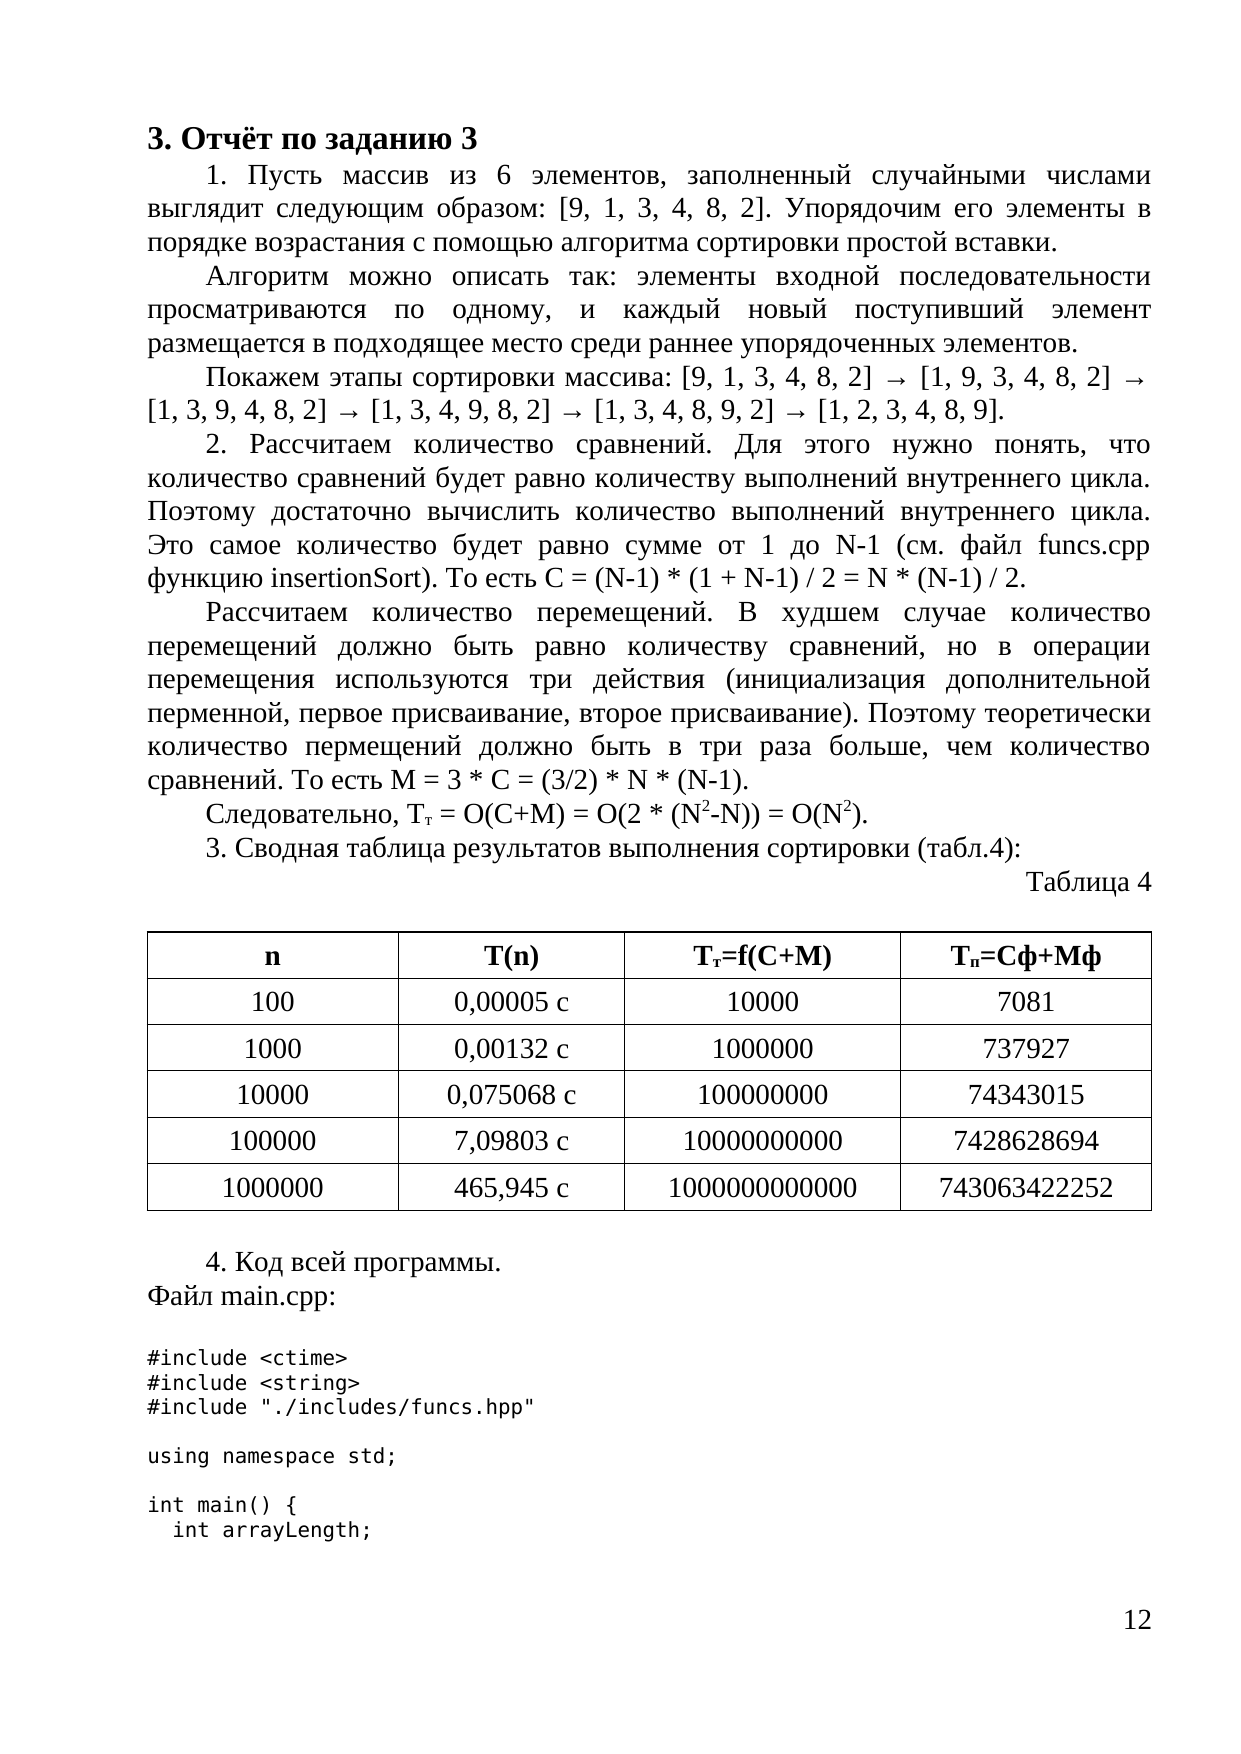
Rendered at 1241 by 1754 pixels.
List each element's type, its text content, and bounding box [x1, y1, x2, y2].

table_cell 465,945 c [399, 1164, 624, 1209]
table_cell 100000 [148, 1118, 398, 1163]
text Рассчитаем количество перемещений. В худшем случае количество перемещений должно быть равно количеству сравнений, но в операции перемещения используются три действия (инициализация дополнительной перменной, первое присваивание, второе присваивание). Поэтому теоретически количество пермещений должно быть в три раза больше, чем количество сравнений. То есть M = 3 * C = (3/2) * N * (N-1). [147, 594, 1152, 796]
table_cell 10000 [625, 979, 900, 1024]
table_cell 7081 [901, 979, 1151, 1024]
table_cell 737927 [901, 1025, 1151, 1070]
text int main() { [147, 1493, 1152, 1518]
table_cell 100000000 [625, 1071, 900, 1117]
text Таблица 4 [147, 864, 1152, 897]
text using namespace std; [147, 1444, 1152, 1468]
table_cell 1000 [148, 1025, 398, 1070]
table_cell 10000000000 [625, 1118, 900, 1163]
table_cell 74343015 [901, 1071, 1151, 1117]
text 1. Пусть массив из 6 элементов, заполненный случайными числами выглядит следующим образом: [9, 1, 3, 4, 8, 2]. Упорядочим его элементы в порядке возрастания с помощью алгоритма сортировки простой вставки. [147, 157, 1152, 258]
table_cell 0,00132 с [399, 1025, 624, 1070]
text 4. Код всей программы. [147, 1244, 1152, 1278]
text int arrayLength; [147, 1518, 1152, 1542]
text Следовательно, Tт = O(C+M) = O(2 * (N2-N)) = O(N2). [147, 796, 1152, 829]
table_cell 743063422252 [901, 1164, 1151, 1209]
table_header T(n) [399, 933, 624, 978]
table_header Tп=Cф+Мф [901, 933, 1151, 978]
text Файл main.cpp: [147, 1278, 1152, 1312]
text 3. Сводная таблица результатов выполнения сортировки (табл.4): [147, 830, 1152, 863]
text 2. Рассчитаем количество сравнений. Для этого нужно понять, что количество сравнений будет равно количеству выполнений внутреннего цикла. Поэтому достаточно вычислить количество выполнений внутреннего цикла. Это самое количество будет равно сумме от 1 до N-1 (см. файл funcs.cpp функцию insertionSort). То есть C = (N-1) * (1 + N-1) / 2 = N * (N-1) / 2. [147, 426, 1152, 594]
table_header n [148, 933, 398, 978]
table_cell 10000 [148, 1071, 398, 1117]
table_cell 0,075068 с [399, 1071, 624, 1117]
table_cell 1000000000000 [625, 1164, 900, 1209]
table_cell 0,00005 с [399, 979, 624, 1024]
table_cell 7428628694 [901, 1118, 1151, 1163]
subtitle 3. Отчёт по заданию 3 [147, 118, 1152, 156]
table_cell 100 [148, 979, 398, 1024]
text Алгоритм можно описать так: элементы входной последовательности просматриваются по одному, и каждый новый поступивший элемент размещается в подходящее место среди раннее упорядоченных элементов. [147, 258, 1152, 359]
table_header Tт=f(C+M) [625, 933, 900, 978]
text #include "./includes/funcs.hpp" [147, 1395, 1152, 1419]
text #include <string> [147, 1371, 1152, 1395]
text #include <ctime> [147, 1346, 1152, 1370]
table_cell 1000000 [625, 1025, 900, 1070]
text Покажем этапы сортировки массива: [9, 1, 3, 4, 8, 2] → [1, 9, 3, 4, 8, 2] → [1, 3, 9, 4, 8, 2] → [1, 3, 4, 9, 8, 2] → [1, 3, 4, 8, 9, 2] → [1, 2, 3, 4, 8, 9]. [147, 359, 1152, 426]
table_cell 7,09803 с [399, 1118, 624, 1163]
table_cell 1000000 [148, 1164, 398, 1209]
